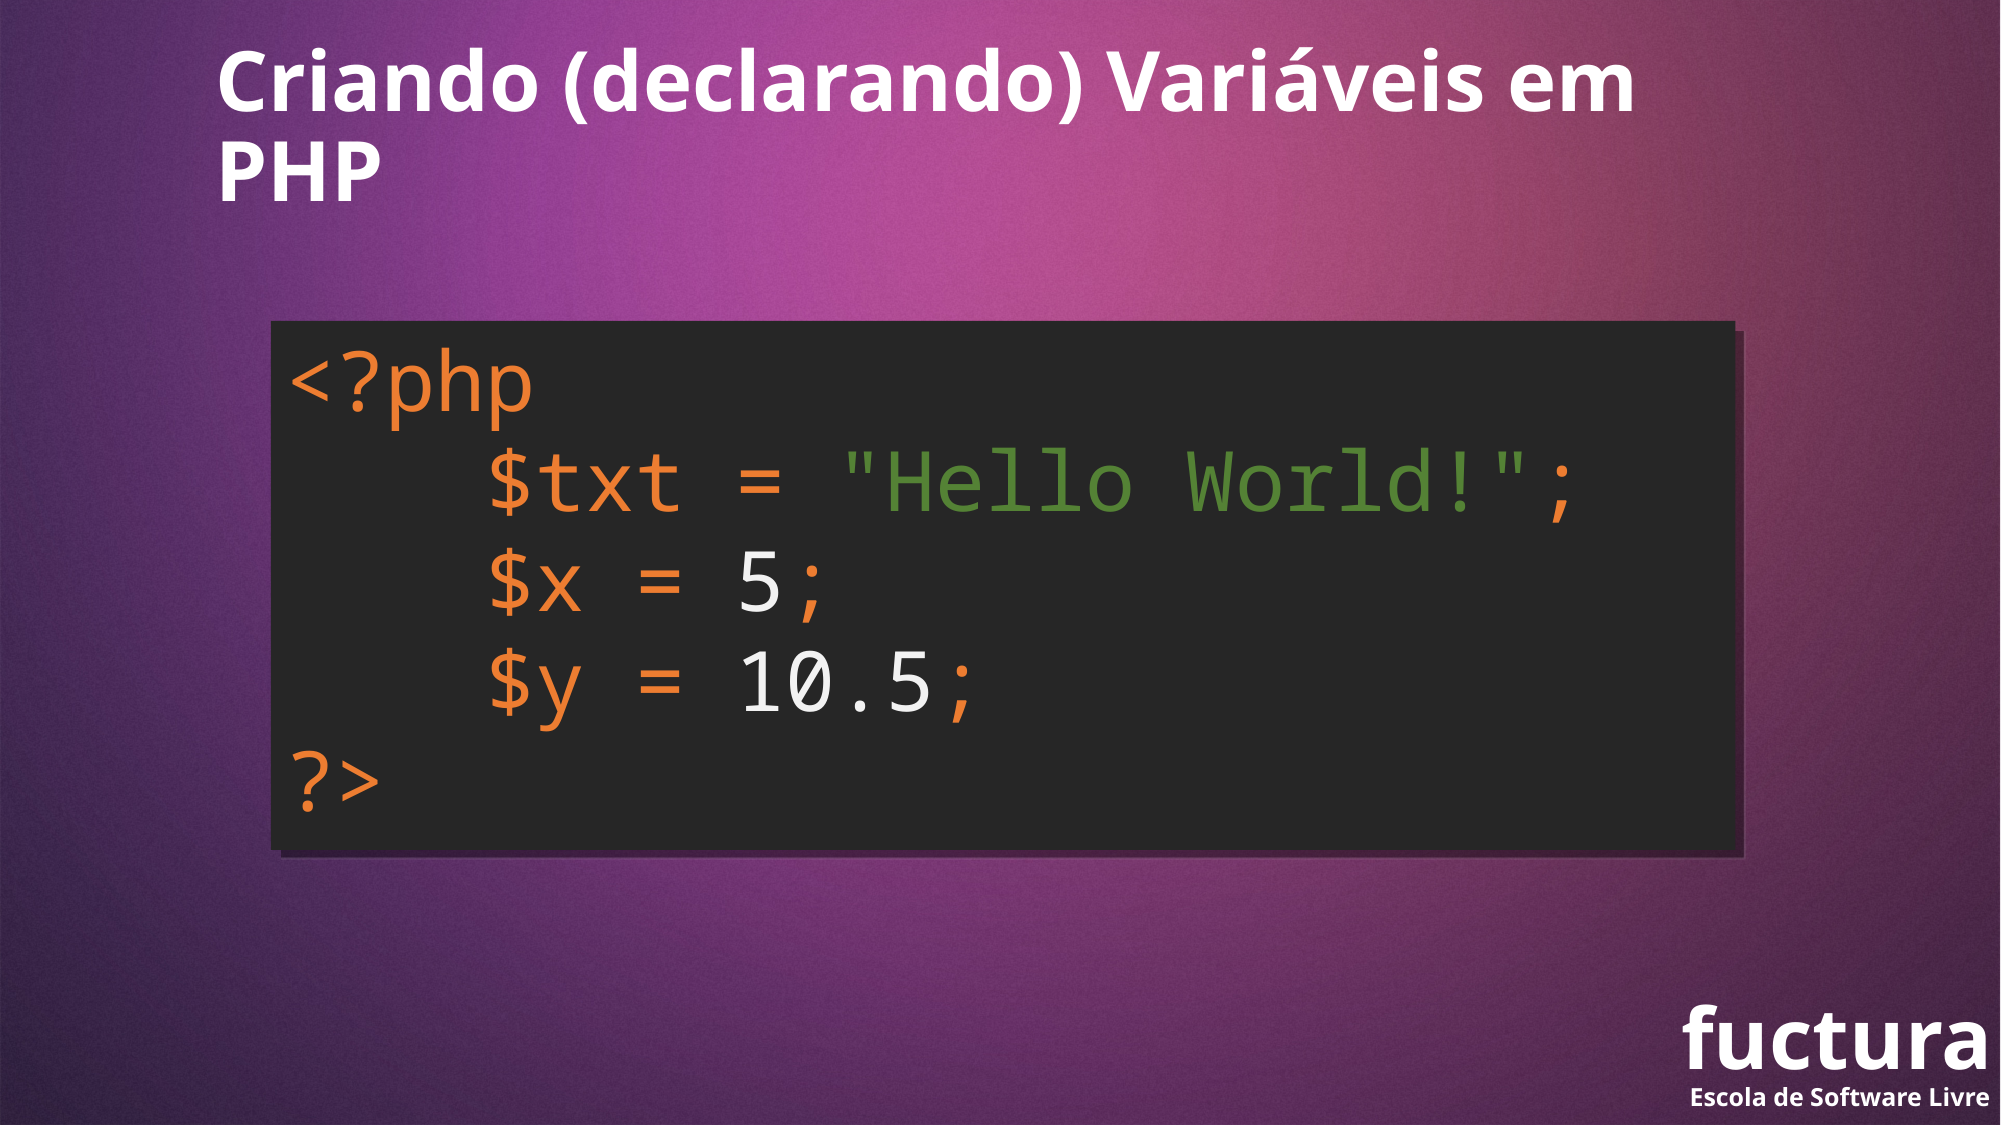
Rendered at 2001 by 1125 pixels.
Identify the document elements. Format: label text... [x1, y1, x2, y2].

text_box fuctura [1662, 977, 2000, 1119]
picture [0, 0, 2001, 1125]
text_box Criando (declarando) Variáveis em PHP [200, 69, 1800, 191]
text_box Escola de Software Livre [1667, 1073, 2000, 1119]
text_box <?php $txt = "Hello World!"; $x = 5; $y = 10.5; ?> [270, 320, 1736, 850]
